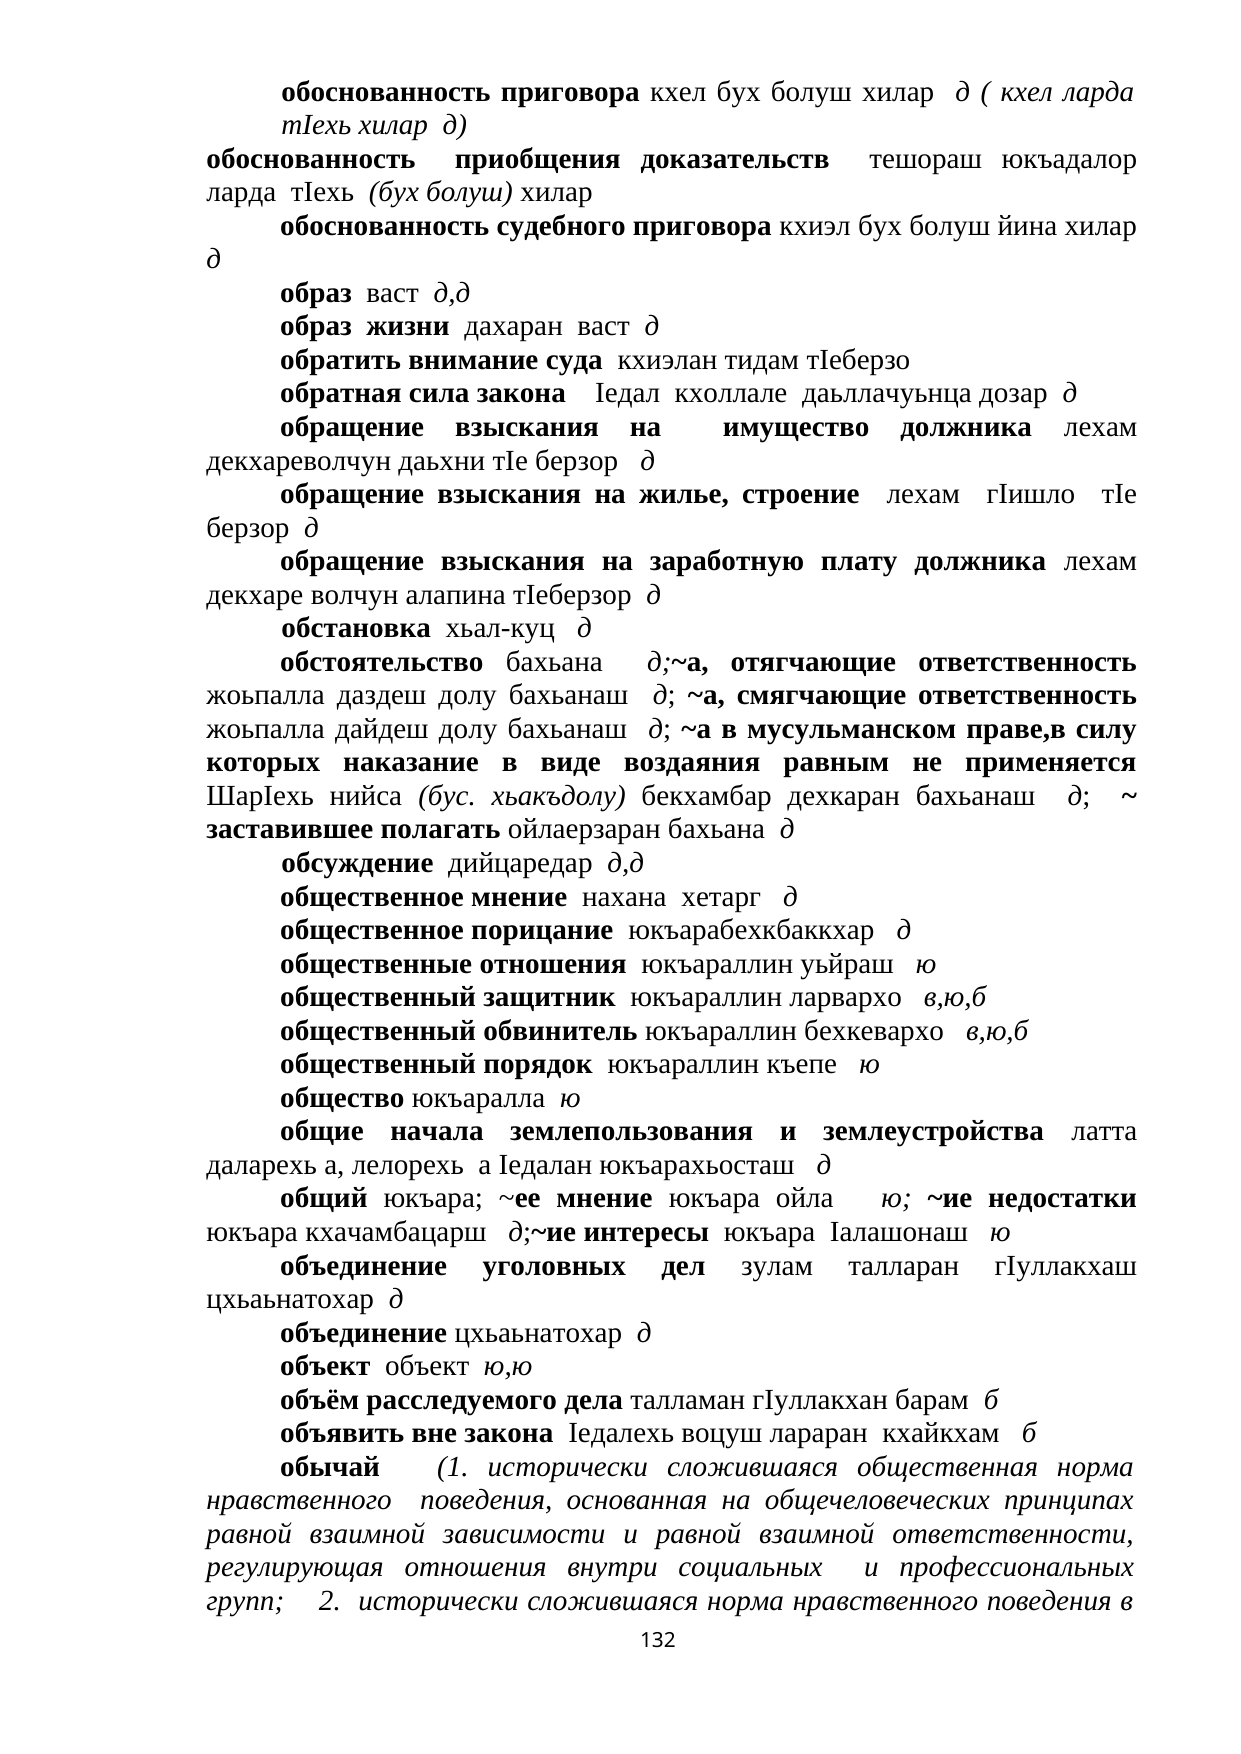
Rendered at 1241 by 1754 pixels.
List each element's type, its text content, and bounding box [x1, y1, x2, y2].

text объект объект ю,ю [206, 1348, 1137, 1382]
text обоснованность приговора кхел бух болуш хилар д ( кхел ларда тӀехь хилар д) [281, 74, 1137, 141]
text общественные отношения юкъараллин уьйраш ю [206, 946, 1137, 979]
text обращение взыскания на имущество должника лехам декхареволчун даьхни тӀе берзор д [206, 409, 1137, 476]
text обращение взыскания на заработную плату должника лехам декхаре волчун алапина тӀеберзор д [206, 543, 1137, 610]
text обсуждение дийцаредар д,д [206, 845, 1137, 879]
text общественный обвинитель юкъараллин бехкевархо в,ю,б [206, 1013, 1137, 1046]
text общественный порядок юкъараллин къепе ю [206, 1046, 1137, 1080]
text объединение уголовных дел зулам талларан гӀуллакхаш цхьаьнатохар д [206, 1248, 1137, 1315]
text обычай (1. исторически сложившаяся общественная норма нравственного поведения, основанная на общечеловеческих принципах равной взаимной зависимости и равной взаимной ответственности, регулирующая отношения внутри социальных и профессиональных групп; 2. исторически сложившаяся норма нравственного поведения в [206, 1449, 1137, 1617]
text общий юкъара; ~ее мнение юкъара ойла ю; ~ие недостатки юкъара кхачамбацарш д;~ие интересы юкъара Ӏалашонаш ю [206, 1181, 1137, 1248]
text общие начала землепользования и землеустройства латта даларехь а, лелорехь а Ӏедалан юкъарахьосташ д [206, 1113, 1137, 1181]
text обратить внимание суда кхиэлан тидам тӀеберзо [206, 342, 1137, 376]
text общественный защитник юкъараллин ларвархо в,ю,б [206, 979, 1137, 1013]
text обратная сила закона Ӏедал кхоллале даьллачуьнца дозар д [206, 376, 1137, 409]
text общество юкъаралла ю [206, 1080, 1137, 1113]
text обращение взыскания на жилье, строение лехам гӀишло тӀе берзор д [206, 476, 1137, 543]
text образ жизни дахаран васт д [206, 308, 1137, 342]
text обоснованность судебного приговора кхиэл бух болуш йина хилар д [206, 208, 1137, 275]
text объявить вне закона Ӏедалехь воцуш лараран кхайкхам б [206, 1415, 1137, 1449]
text обоснованность приобщения доказательств тешораш юкъадалор ларда тӀехь (бух болуш) хилар [206, 141, 1137, 208]
text объём расследуемого дела талламан гӀуллакхан барам б [206, 1382, 1137, 1415]
text общественное мнение нахана хетарг д [206, 879, 1137, 912]
text общественное порицание юкъарабехкбаккхар д [206, 912, 1137, 946]
text обстановка хьал-куц д [206, 610, 1137, 644]
text обстоятельство бахьана д;~а, отягчающие ответственность жоьпалла даздеш долу бахьанаш д; ~а, смягчающие ответственность жоьпалла дайдеш долу бахьанаш д; ~а в мусульманском праве,в силу которых наказание в виде воздаяния равным не применяется ШарӀехь нийса (бус. хьакъдолу) бекхамбар дехкаран бахьанаш д; ~ заставившее полагать ойлаерзаран бахьана д [206, 644, 1137, 845]
text объединение цхьаьнатохар д [206, 1315, 1137, 1348]
text образ васт д,д [206, 275, 1137, 308]
